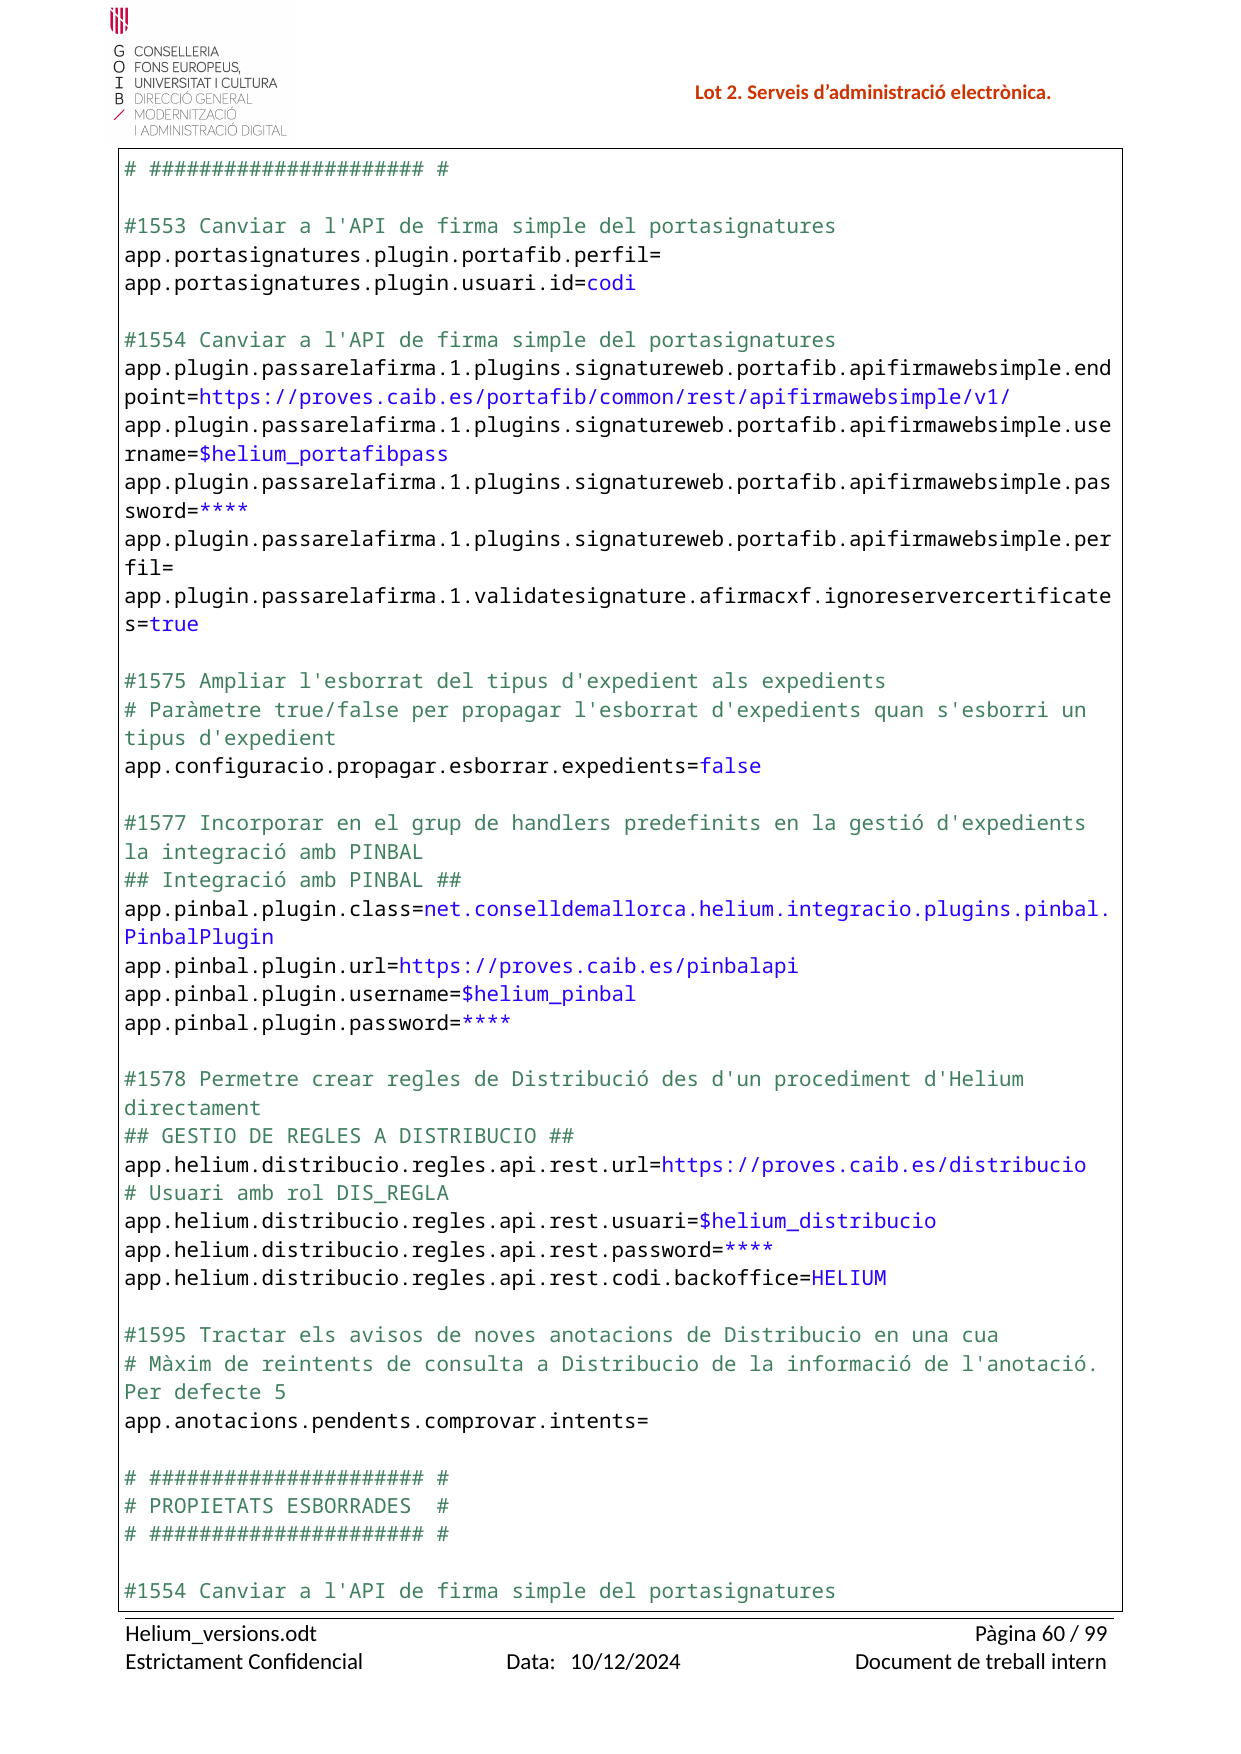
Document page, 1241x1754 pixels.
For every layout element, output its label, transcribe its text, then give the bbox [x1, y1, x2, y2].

picture [100, 0, 297, 144]
table_header # ###################### # #1553 Canviar a l'API de firma simple del portasignatures app.portasignatures.plugin.portafib.perfil= app.portasignatures.plugin.usuari.id=codi #1554 Canviar a l'API de firma simple del portasignatures app.plugin.passarelafirma.1.plugins.signatureweb.portafib.apifirmawebsimple.endpoint=https://proves.caib.es/portafib/common/rest/apifirmawebsimple/v1/ app.plugin.passarelafirma.1.plugins.signatureweb.portafib.apifirmawebsimple.username=$helium_portafibpass app.plugin.passarelafirma.1.plugins.signatureweb.portafib.apifirmawebsimple.password=**** app.plugin.passarelafirma.1.plugins.signatureweb.portafib.apifirmawebsimple.perfil= app.plugin.passarelafirma.1.validatesignature.afirmacxf.ignoreservercertificates=true #1575 Ampliar l'esborrat del tipus d'expedient als expedients # Paràmetre true/false per propagar l'esborrat d'expedients quan s'esborri un tipus d'expedient app.configuracio.propagar.esborrar.expedients=false #1577 Incorporar en el grup de handlers predefinits en la gestió d'expedients la integració amb PINBAL ## Integració amb PINBAL ## app.pinbal.plugin.class=net.conselldemallorca.helium.integracio.plugins.pinbal.PinbalPlugin app.pinbal.plugin.url=https://proves.caib.es/pinbalapi app.pinbal.plugin.username=$helium_pinbal app.pinbal.plugin.password=**** #1578 Permetre crear regles de Distribució des d'un procediment d'Helium directament ## GESTIO DE REGLES A DISTRIBUCIO ## app.helium.distribucio.regles.api.rest.url=https://proves.caib.es/distribucio # Usuari amb rol DIS_REGLA app.helium.distribucio.regles.api.rest.usuari=$helium_distribucio app.helium.distribucio.regles.api.rest.password=**** app.helium.distribucio.regles.api.rest.codi.backoffice=HELIUM #1595 Tractar els avisos de noves anotacions de Distribucio en una cua # Màxim de reintents de consulta a Distribucio de la informació de l'anotació. Per defecte 5 app.anotacions.pendents.comprovar.intents= # ###################### # # PROPIETATS ESBORRADES # # ###################### # #1554 Canviar a l'API de firma simple del portasignatures [119, 149, 1122, 1611]
